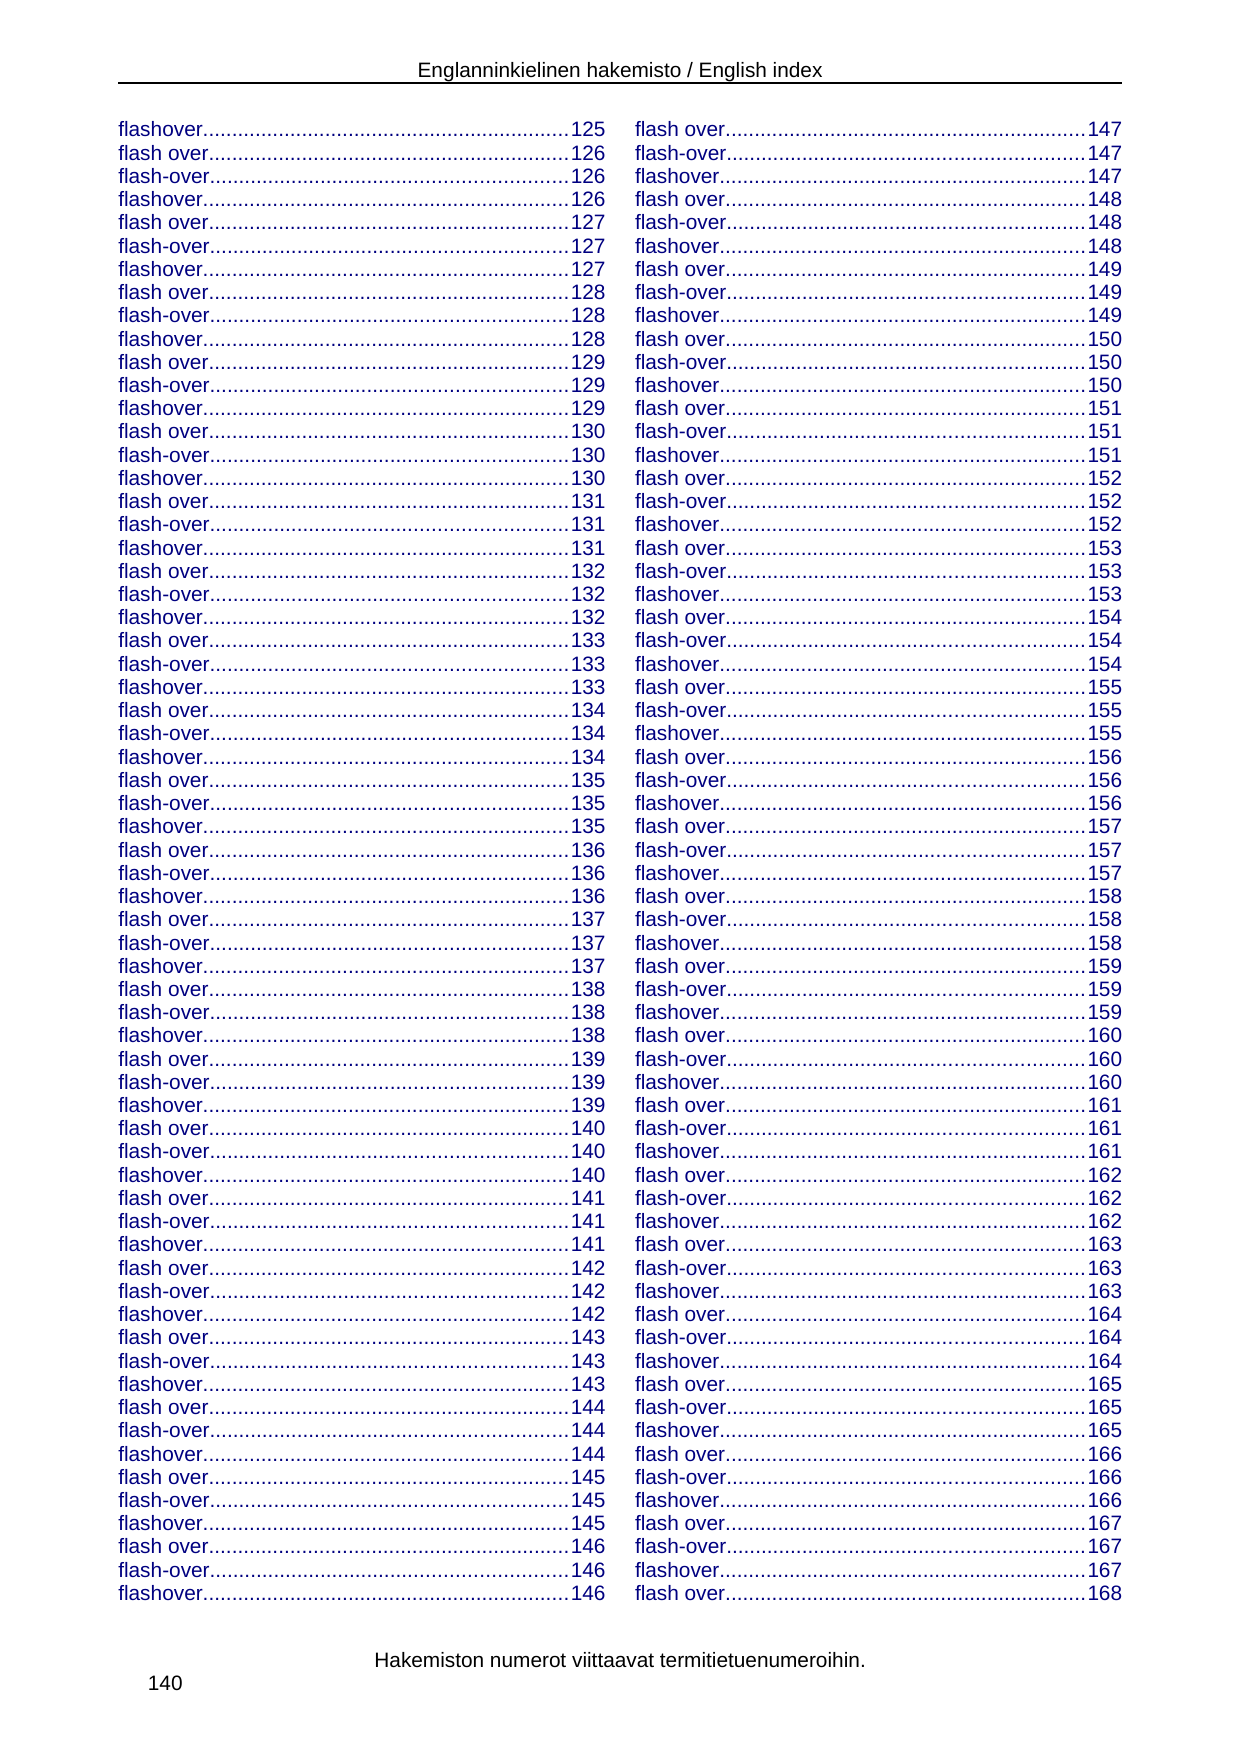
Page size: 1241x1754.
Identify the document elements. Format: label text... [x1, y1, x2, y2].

text flashover 133 [118, 676, 605, 699]
text flash-over 139 [118, 1070, 605, 1094]
text flash over 157 [635, 815, 1122, 838]
text flash over 139 [118, 1047, 605, 1070]
text flash-over 164 [635, 1326, 1122, 1349]
text flashover 163 [635, 1279, 1122, 1303]
text flash over 138 [118, 977, 605, 1001]
text flashover 153 [635, 583, 1122, 606]
text flash over 150 [635, 327, 1122, 350]
text flash-over 126 [118, 164, 605, 188]
text flash-over 137 [118, 931, 605, 954]
text flash-over 141 [118, 1210, 605, 1233]
text flash-over 144 [118, 1419, 605, 1442]
text flash-over 166 [635, 1465, 1122, 1488]
text flash over 159 [635, 954, 1122, 977]
text flash over 141 [118, 1187, 605, 1210]
text flashover 155 [635, 722, 1122, 745]
text flashover 126 [118, 188, 605, 211]
text flash over 163 [635, 1233, 1122, 1256]
text flash over 152 [635, 466, 1122, 490]
text flash over 130 [118, 420, 605, 443]
text flashover 138 [118, 1024, 605, 1047]
text flash over 147 [635, 118, 1122, 141]
text flash-over 130 [118, 443, 605, 466]
text flashover 161 [635, 1140, 1122, 1163]
text flashover 135 [118, 815, 605, 838]
text flash over 128 [118, 281, 605, 304]
text flash-over 159 [635, 977, 1122, 1001]
text flash-over 128 [118, 304, 605, 327]
text flash over 148 [635, 188, 1122, 211]
text flash-over 154 [635, 629, 1122, 652]
text flash-over 135 [118, 792, 605, 815]
text flash-over 136 [118, 861, 605, 884]
text flash-over 149 [635, 281, 1122, 304]
text flash-over 132 [118, 583, 605, 606]
text flash over 149 [635, 257, 1122, 281]
text flashover 156 [635, 792, 1122, 815]
text flash over 156 [635, 745, 1122, 768]
text flash-over 150 [635, 350, 1122, 373]
text flash-over 155 [635, 699, 1122, 722]
text flashover 148 [635, 234, 1122, 257]
text flash over 129 [118, 350, 605, 373]
text flashover 125 [118, 118, 605, 141]
text flash over 131 [118, 490, 605, 513]
text flash over 153 [635, 536, 1122, 559]
text flash over 143 [118, 1326, 605, 1349]
text flash-over 158 [635, 908, 1122, 931]
text flash-over 162 [635, 1187, 1122, 1210]
text flash-over 165 [635, 1396, 1122, 1419]
text flashover 134 [118, 745, 605, 768]
text flashover 157 [635, 861, 1122, 884]
text flash-over 131 [118, 513, 605, 536]
text flash-over 138 [118, 1001, 605, 1024]
text flash-over 140 [118, 1140, 605, 1163]
text flashover 132 [118, 606, 605, 629]
text flashover 137 [118, 954, 605, 977]
text flash-over 142 [118, 1279, 605, 1303]
text flashover 140 [118, 1163, 605, 1187]
text flashover 158 [635, 931, 1122, 954]
text flashover 139 [118, 1094, 605, 1117]
text flash over 144 [118, 1396, 605, 1419]
text flashover 160 [635, 1070, 1122, 1094]
text flash over 151 [635, 397, 1122, 420]
text flash over 162 [635, 1163, 1122, 1187]
text flashover 165 [635, 1419, 1122, 1442]
text flashover 142 [118, 1303, 605, 1326]
text flashover 164 [635, 1349, 1122, 1372]
text flashover 128 [118, 327, 605, 350]
text flash over 161 [635, 1094, 1122, 1117]
text flash over 164 [635, 1303, 1122, 1326]
text flash over 137 [118, 908, 605, 931]
text flashover 162 [635, 1210, 1122, 1233]
text flash-over 133 [118, 652, 605, 676]
text flash over 145 [118, 1465, 605, 1488]
text flash over 168 [635, 1581, 1122, 1605]
text flash over 142 [118, 1256, 605, 1279]
text flashover 147 [635, 164, 1122, 188]
text flash-over 151 [635, 420, 1122, 443]
text flash over 134 [118, 699, 605, 722]
text flash-over 163 [635, 1256, 1122, 1279]
text flashover 144 [118, 1442, 605, 1465]
text flash-over 160 [635, 1047, 1122, 1070]
text flashover 141 [118, 1233, 605, 1256]
text flashover 129 [118, 397, 605, 420]
text flash-over 145 [118, 1488, 605, 1512]
text flashover 159 [635, 1001, 1122, 1024]
text flashover 167 [635, 1558, 1122, 1581]
text flash-over 147 [635, 141, 1122, 164]
text flash-over 152 [635, 490, 1122, 513]
text flashover 154 [635, 652, 1122, 676]
text flash-over 143 [118, 1349, 605, 1372]
text flash-over 148 [635, 211, 1122, 234]
text flash-over 146 [118, 1558, 605, 1581]
text flashover 150 [635, 373, 1122, 397]
text flashover 149 [635, 304, 1122, 327]
text flash-over 156 [635, 768, 1122, 792]
text flashover 166 [635, 1488, 1122, 1512]
text flash over 140 [118, 1117, 605, 1140]
text flash over 155 [635, 676, 1122, 699]
text flash-over 129 [118, 373, 605, 397]
text flashover 131 [118, 536, 605, 559]
text flash over 166 [635, 1442, 1122, 1465]
text flash over 133 [118, 629, 605, 652]
text flash-over 127 [118, 234, 605, 257]
text flashover 145 [118, 1512, 605, 1535]
text flashover 136 [118, 884, 605, 908]
text flash over 126 [118, 141, 605, 164]
text flashover 152 [635, 513, 1122, 536]
text flash over 165 [635, 1372, 1122, 1396]
text flash-over 153 [635, 559, 1122, 583]
text flash over 132 [118, 559, 605, 583]
text flash-over 134 [118, 722, 605, 745]
text flash-over 167 [635, 1535, 1122, 1558]
text flash over 160 [635, 1024, 1122, 1047]
text flash over 127 [118, 211, 605, 234]
text flash-over 161 [635, 1117, 1122, 1140]
text flash over 158 [635, 884, 1122, 908]
text flash over 135 [118, 768, 605, 792]
text flashover 151 [635, 443, 1122, 466]
text flashover 143 [118, 1372, 605, 1396]
text flash over 146 [118, 1535, 605, 1558]
text flash over 136 [118, 838, 605, 861]
text flashover 146 [118, 1581, 605, 1605]
text flash over 167 [635, 1512, 1122, 1535]
text flashover 127 [118, 257, 605, 281]
text flash over 154 [635, 606, 1122, 629]
text flashover 130 [118, 466, 605, 490]
text flash-over 157 [635, 838, 1122, 861]
